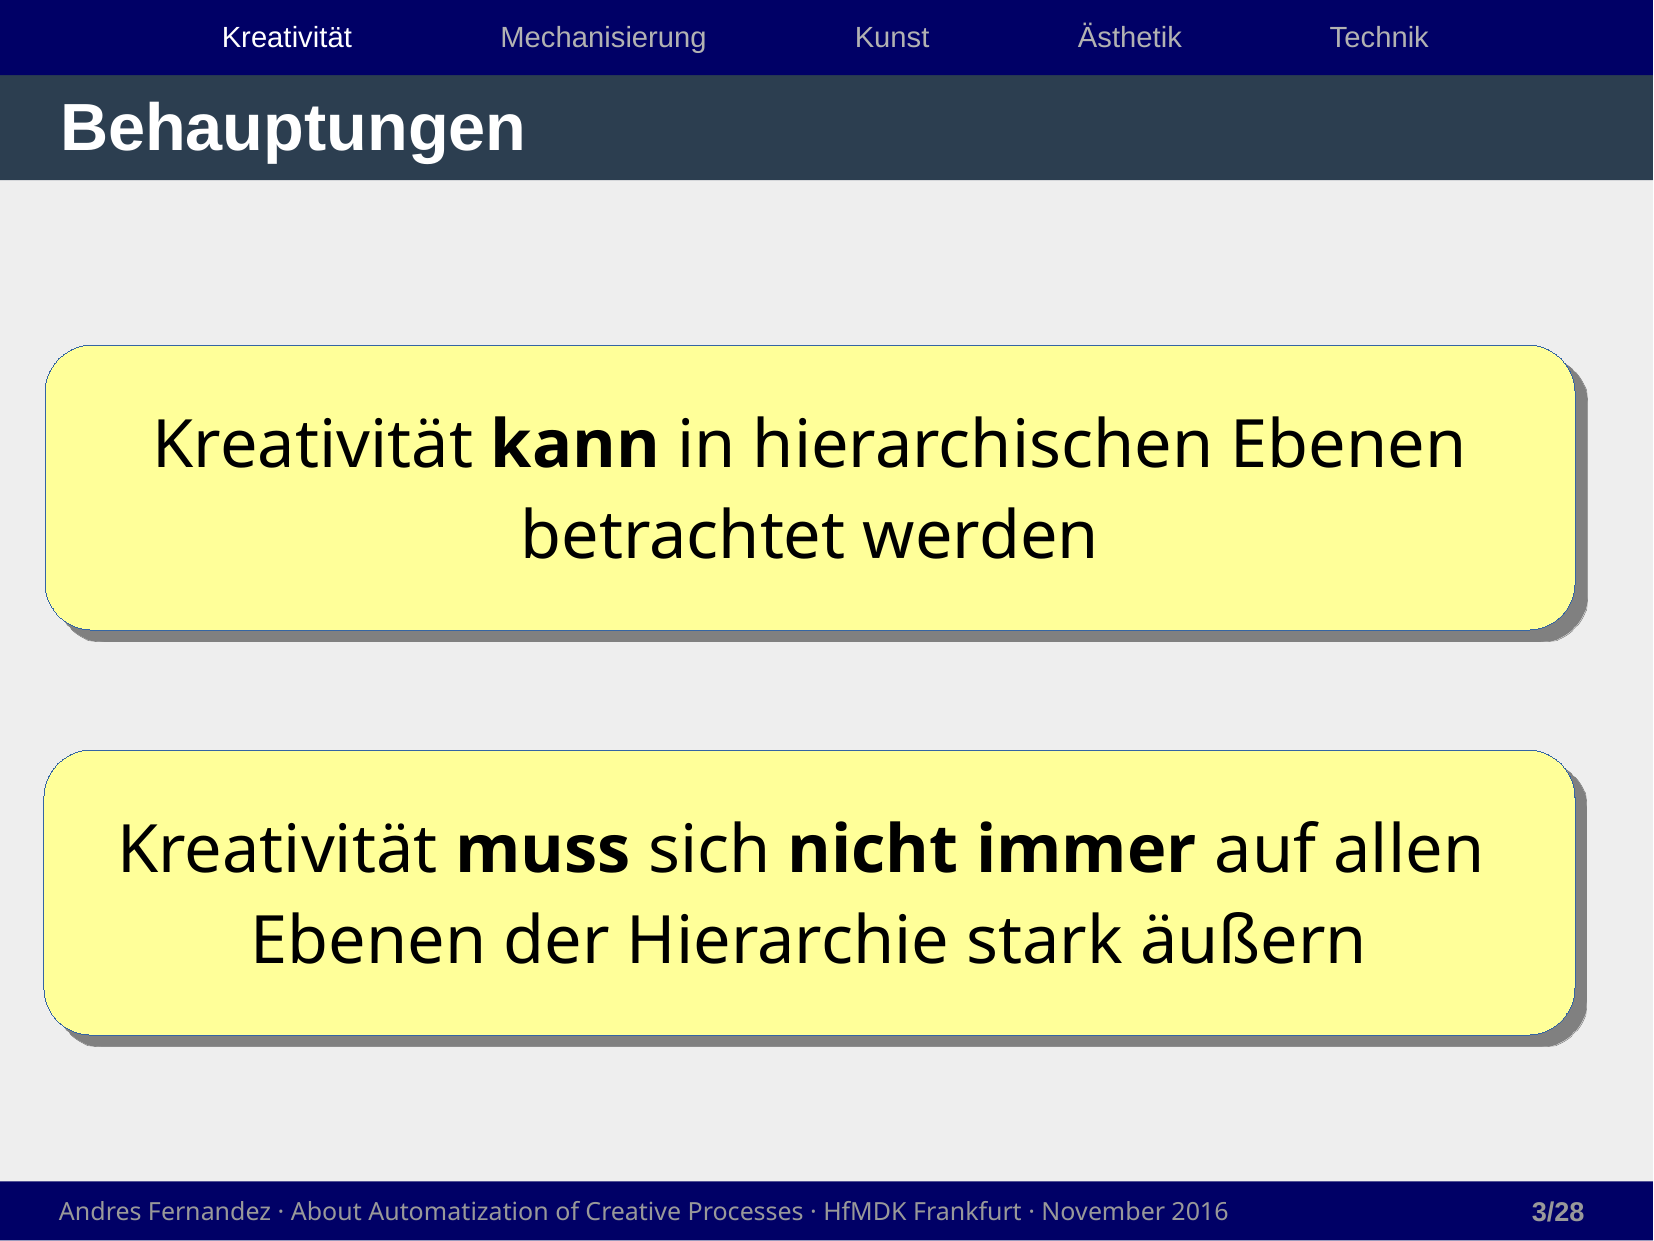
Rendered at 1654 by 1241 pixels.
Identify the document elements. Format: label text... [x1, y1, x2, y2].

text_box Kreativität kann in hierarchischen Ebenen betrachtet werden [45, 345, 1576, 631]
text_box Kreativität Mechanisierung Kunst Ästhetik Technik [0, 0, 1653, 76]
title Behauptungen [59, 76, 1594, 181]
text_box Kreativität muss sich nicht immer auf allen Ebenen der Hierarchie stark äußern [43, 750, 1576, 1036]
